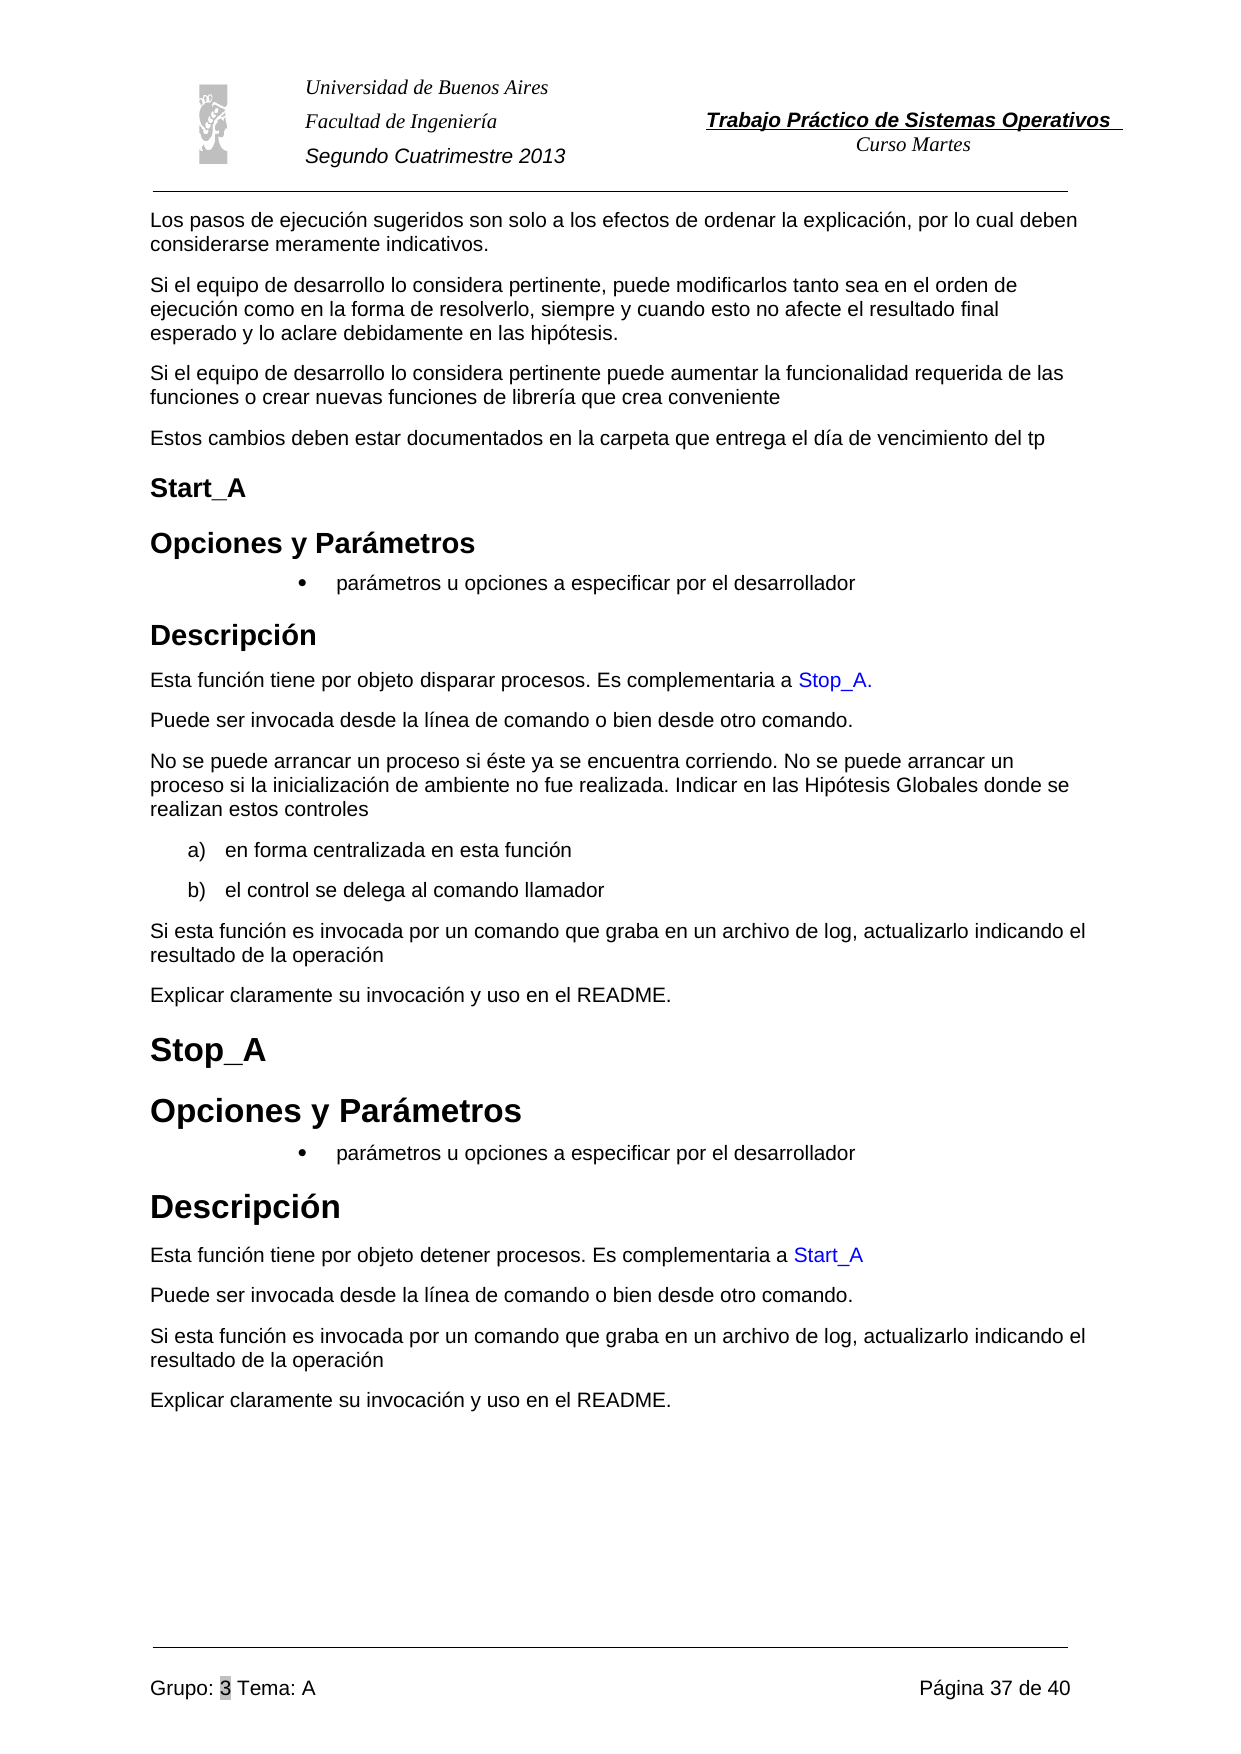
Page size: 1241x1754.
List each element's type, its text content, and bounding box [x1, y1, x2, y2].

text Si esta función es invocada por un comando que graba en un archivo de log, actualizarlo indicando el resultado de la operación [150, 1324, 1090, 1372]
text Explicar claramente su invocación y uso en el README. [150, 1388, 1090, 1412]
list parámetros u opciones a especificar por el desarrollador [298, 571, 1090, 594]
text Estos cambios deben estar documentados en la carpeta que entrega el día de vencimiento del tp [150, 426, 1090, 449]
text No se puede arrancar un proceso si éste ya se encuentra corriendo. No se puede arrancar un proceso si la inicialización de ambiente no fue realizada. Indicar en las Hipótesis Globales donde se realizan estos controles [150, 749, 1090, 821]
text Start_A [150, 472, 1090, 504]
text Descripción [150, 1187, 1090, 1226]
text Stop_A [150, 1030, 1090, 1069]
text Puede ser invocada desde la línea de comando o bien desde otro comando. [150, 708, 1090, 732]
list parámetros u opciones a especificar por el desarrollador [298, 1140, 1090, 1164]
text Los pasos de ejecución sugeridos son solo a los efectos de ordenar la explicación, por lo cual deben considerarse meramente indicativos. [150, 208, 1090, 256]
text Opciones y Parámetros [150, 1092, 1090, 1130]
text Descripción [150, 617, 1090, 651]
text Si esta función es invocada por un comando que graba en un archivo de log, actualizarlo indicando el resultado de la operación [150, 919, 1090, 967]
text Esta función tiene por objeto detener procesos. Es complementaria a Start_A [150, 1242, 1090, 1266]
text Puede ser invocada desde la línea de comando o bien desde otro comando. [150, 1283, 1090, 1307]
text Esta función tiene por objeto disparar procesos. Es complementaria a Stop_A. [150, 668, 1090, 692]
text Si el equipo de desarrollo lo considera pertinente, puede modificarlos tanto sea en el orden de ejecución como en la forma de resolverlo, siempre y cuando esto no afecte el resultado final esperado y lo aclare debidamente en las hipótesis. [150, 272, 1090, 344]
picture [198, 82, 231, 166]
text Si el equipo de desarrollo lo considera pertinente puede aumentar la funcionalidad requerida de las funciones o crear nuevas funciones de librería que crea conveniente [150, 361, 1090, 409]
text Opciones y Parámetros [150, 527, 1090, 560]
text Explicar claramente su invocación y uso en el README. [150, 983, 1090, 1007]
list en forma centralizada en esta función [187, 837, 1090, 861]
list el control se delega al comando llamador [187, 878, 1090, 902]
